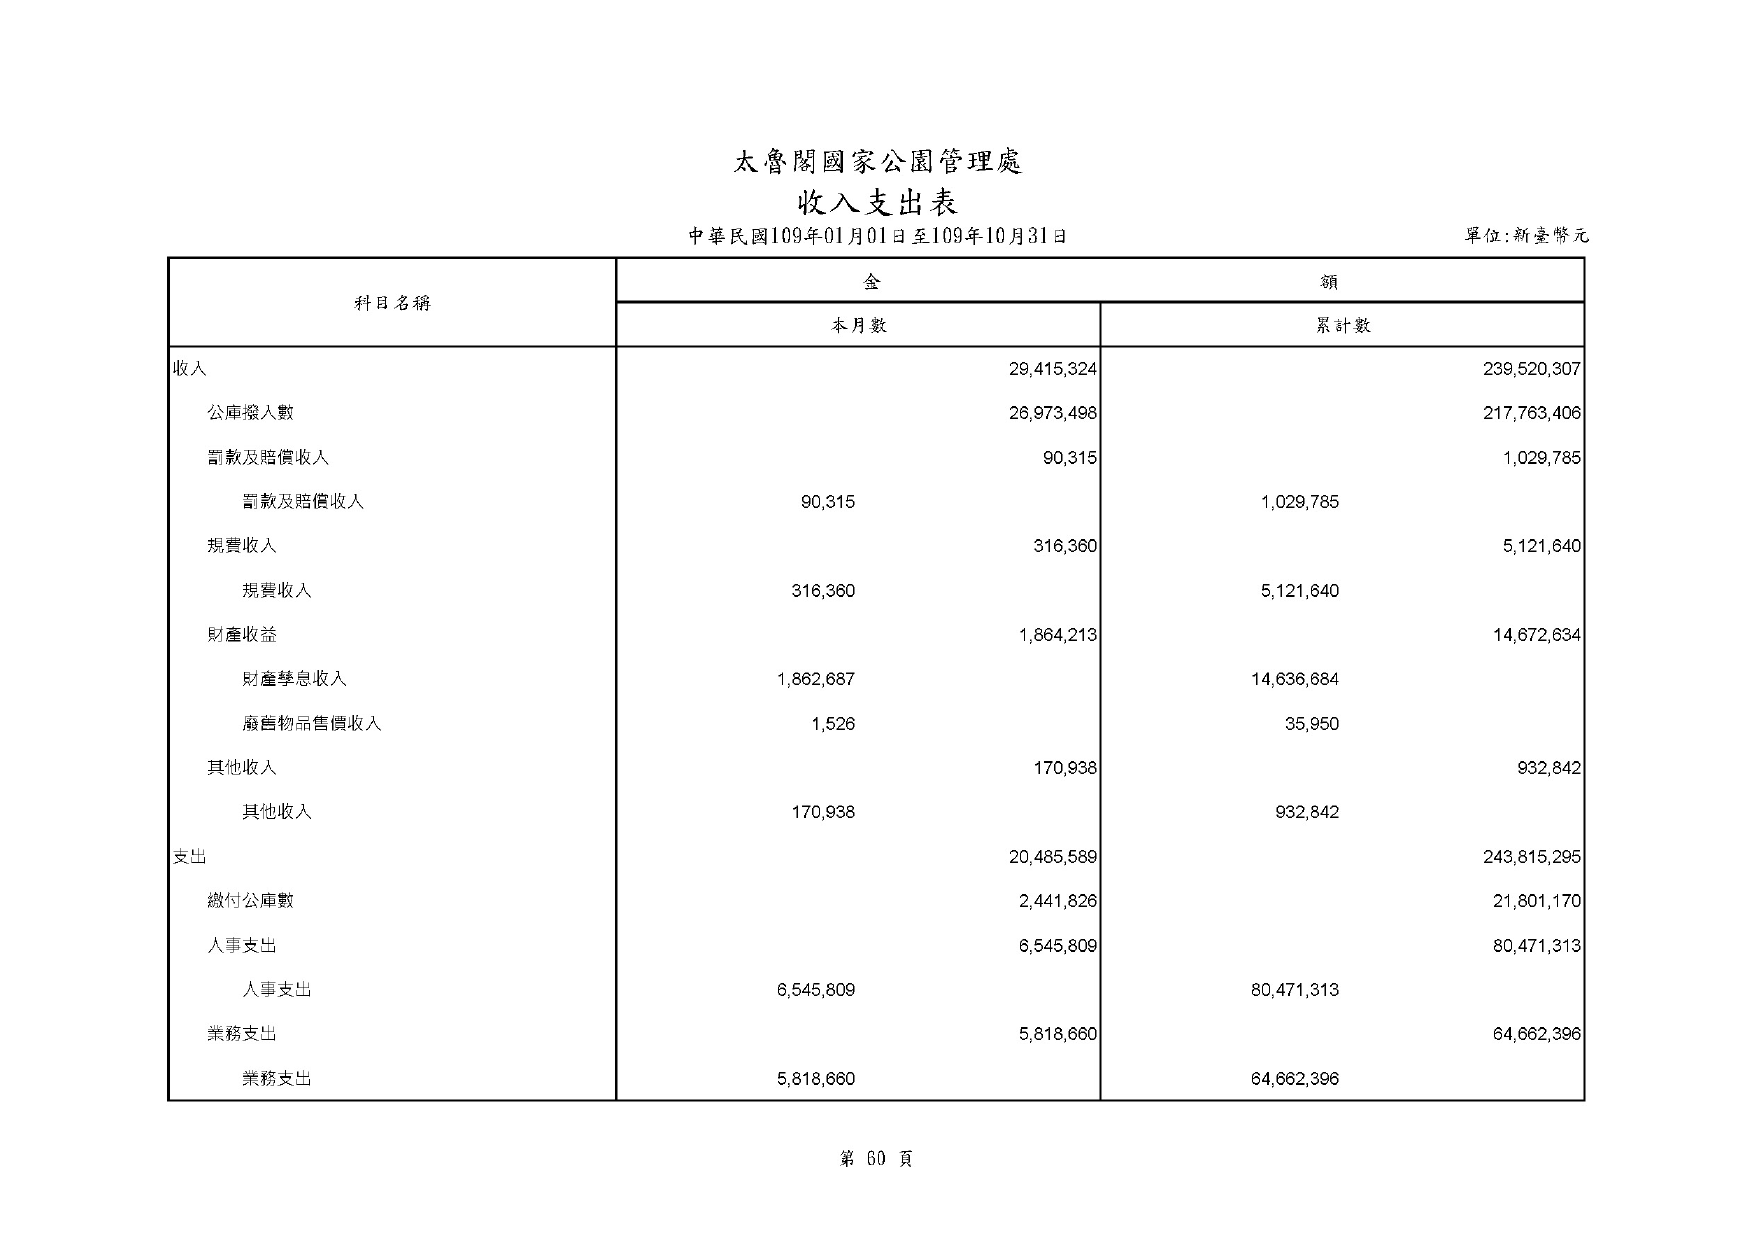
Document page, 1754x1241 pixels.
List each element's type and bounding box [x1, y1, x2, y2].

picture [59, 59, 1695, 1216]
